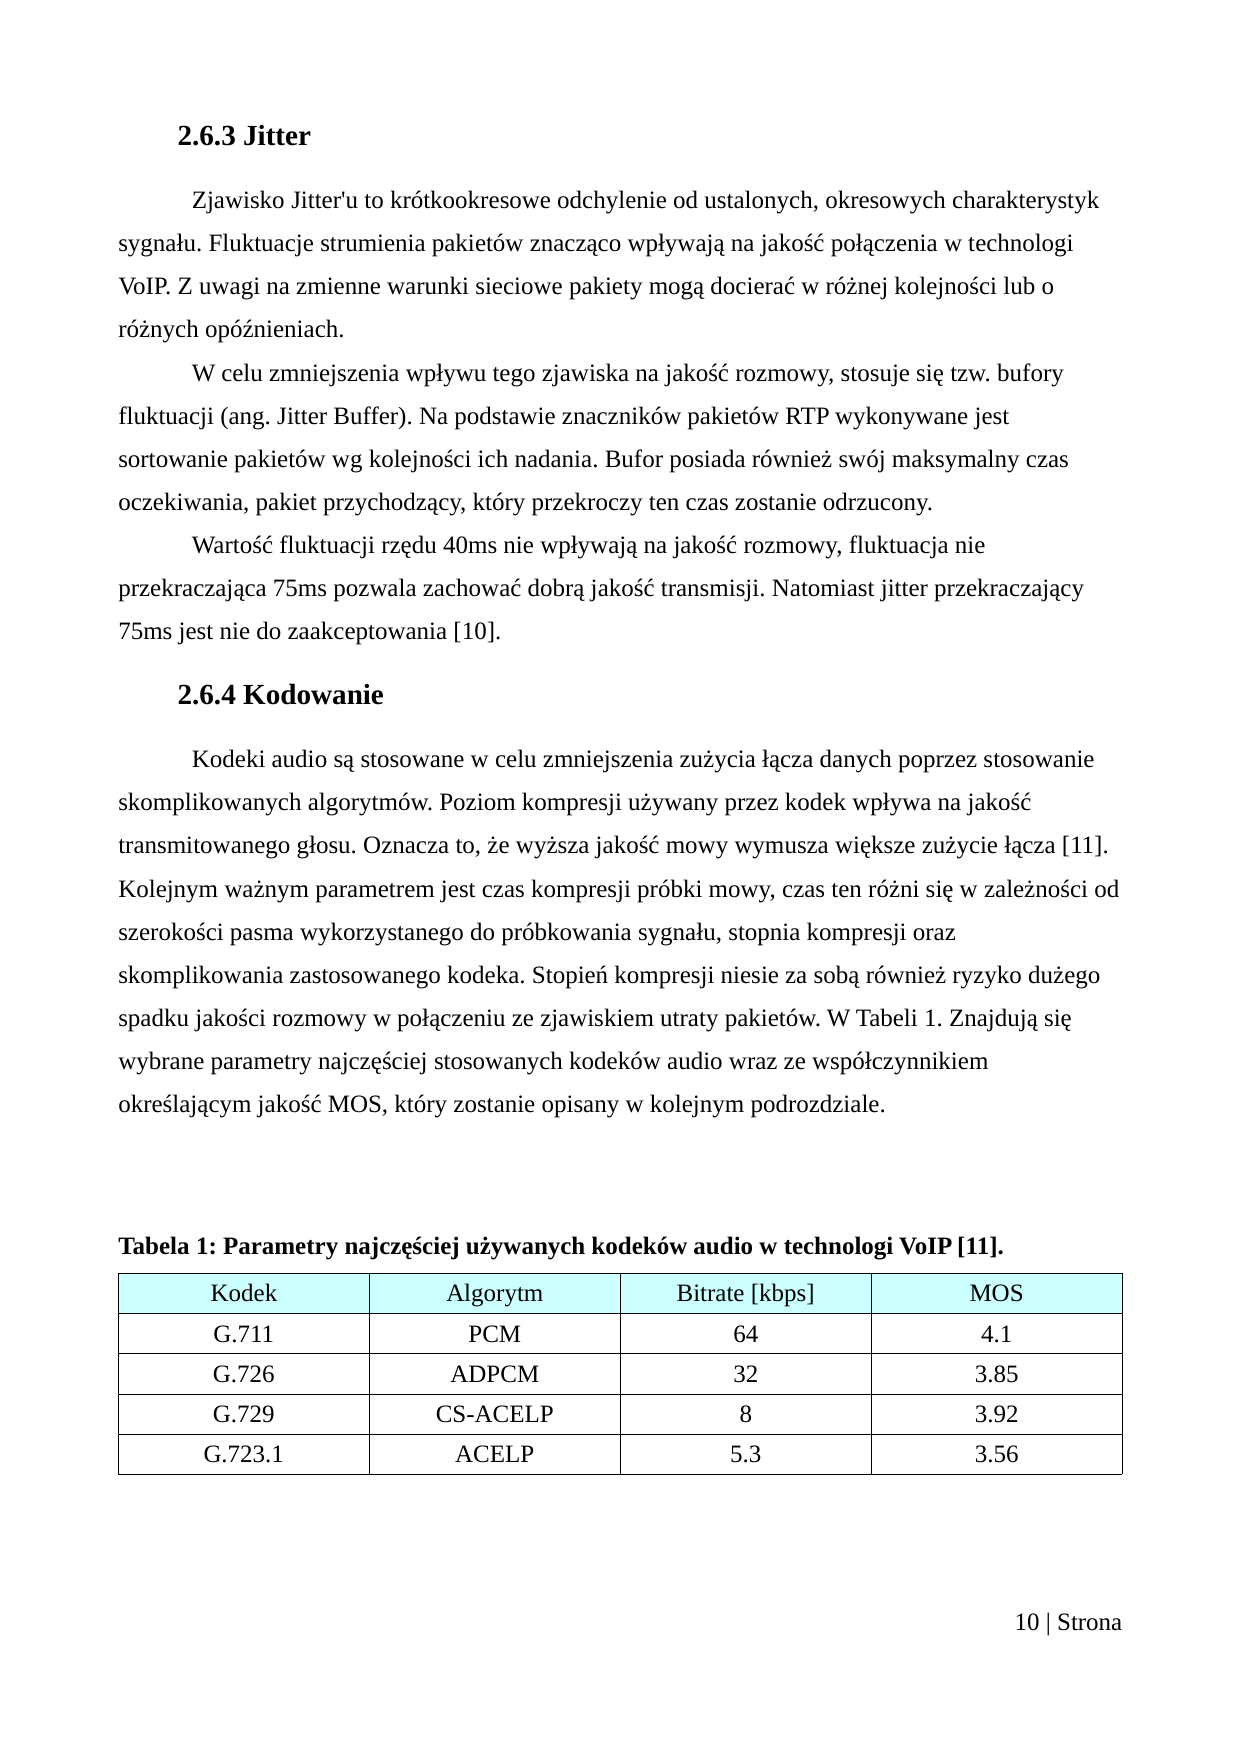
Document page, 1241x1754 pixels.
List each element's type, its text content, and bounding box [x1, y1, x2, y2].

table_header MOS [872, 1274, 1122, 1313]
table_header Bitrate [kbps] [621, 1274, 871, 1313]
table_cell 64 [621, 1314, 871, 1353]
text Wartość fluktuacji rzędu 40ms nie wpływają na jakość rozmowy, fluktuacja nie przekraczająca 75ms pozwala zachować dobrą jakość transmisji. Natomiast jitter przekraczający 75ms jest nie do zaakceptowania [10]. [118, 530, 1122, 645]
subtitle 2.6.3 Jitter [177, 118, 1122, 152]
table_cell 4,1 [872, 1314, 1122, 1353]
subtitle 2.6.4 Kodowanie [177, 677, 1122, 711]
text Kolejnym ważnym parametrem jest czas kompresji próbki mowy, czas ten różni się w zależności od szerokości pasma wykorzystanego do próbkowania sygnału, stopnia kompresji oraz skomplikowania zastosowanego kodeka. Stopień kompresji niesie za sobą również ryzyko dużego spadku jakości rozmowy w połączeniu ze zjawiskiem utraty pakietów. W Tabeli 1. Znajdują się wybrane parametry najczęściej stosowanych kodeków audio wraz ze współczynnikiem określającym jakość MOS, który zostanie opisany w kolejnym podrozdziale. [118, 874, 1122, 1118]
table_cell 3,85 [872, 1354, 1122, 1393]
table_cell 3,56 [872, 1435, 1122, 1474]
table_header Algorytm [370, 1274, 620, 1313]
table_cell 5,3 [621, 1435, 871, 1474]
table_cell CS-ACELP [370, 1395, 620, 1434]
table_cell G.726 [119, 1354, 369, 1393]
text Zjawisko Jitter'u to krótkookresowe odchylenie od ustalonych, okresowych charakterystyk sygnału. Fluktuacje strumienia pakietów znacząco wpływają na jakość połączenia w technologi VoIP. Z uwagi na zmienne warunki sieciowe pakiety mogą docierać w różnej kolejności lub o różnych opóźnieniach. [118, 185, 1122, 343]
table_cell ADPCM [370, 1354, 620, 1393]
table_cell G.711 [119, 1314, 369, 1353]
table_cell 32 [621, 1354, 871, 1393]
table_cell G.723.1 [119, 1435, 369, 1474]
table_cell 3,92 [872, 1395, 1122, 1434]
table_cell 8 [621, 1395, 871, 1434]
text W celu zmniejszenia wpływu tego zjawiska na jakość rozmowy, stosuje się tzw. bufory fluktuacji (ang. Jitter Buffer). Na podstawie znaczników pakietów RTP wykonywane jest sortowanie pakietów wg kolejności ich nadania. Bufor posiada również swój maksymalny czas oczekiwania, pakiet przychodzący, który przekroczy ten czas zostanie odrzucony. [118, 358, 1122, 516]
table_cell ACELP [370, 1435, 620, 1474]
table_cell PCM [370, 1314, 620, 1353]
text Tabela 1: Parametry najczęściej używanych kodeków audio w technologi VoIP [11]. [118, 1231, 1122, 1260]
table_cell G.729 [119, 1395, 369, 1434]
table_header Kodek [119, 1274, 369, 1313]
text Kodeki audio są stosowane w celu zmniejszenia zużycia łącza danych poprzez stosowanie skomplikowanych algorytmów. Poziom kompresji używany przez kodek wpływa na jakość transmitowanego głosu. Oznacza to, że wyższa jakość mowy wymusza większe zużycie łącza [11]. [118, 744, 1122, 859]
